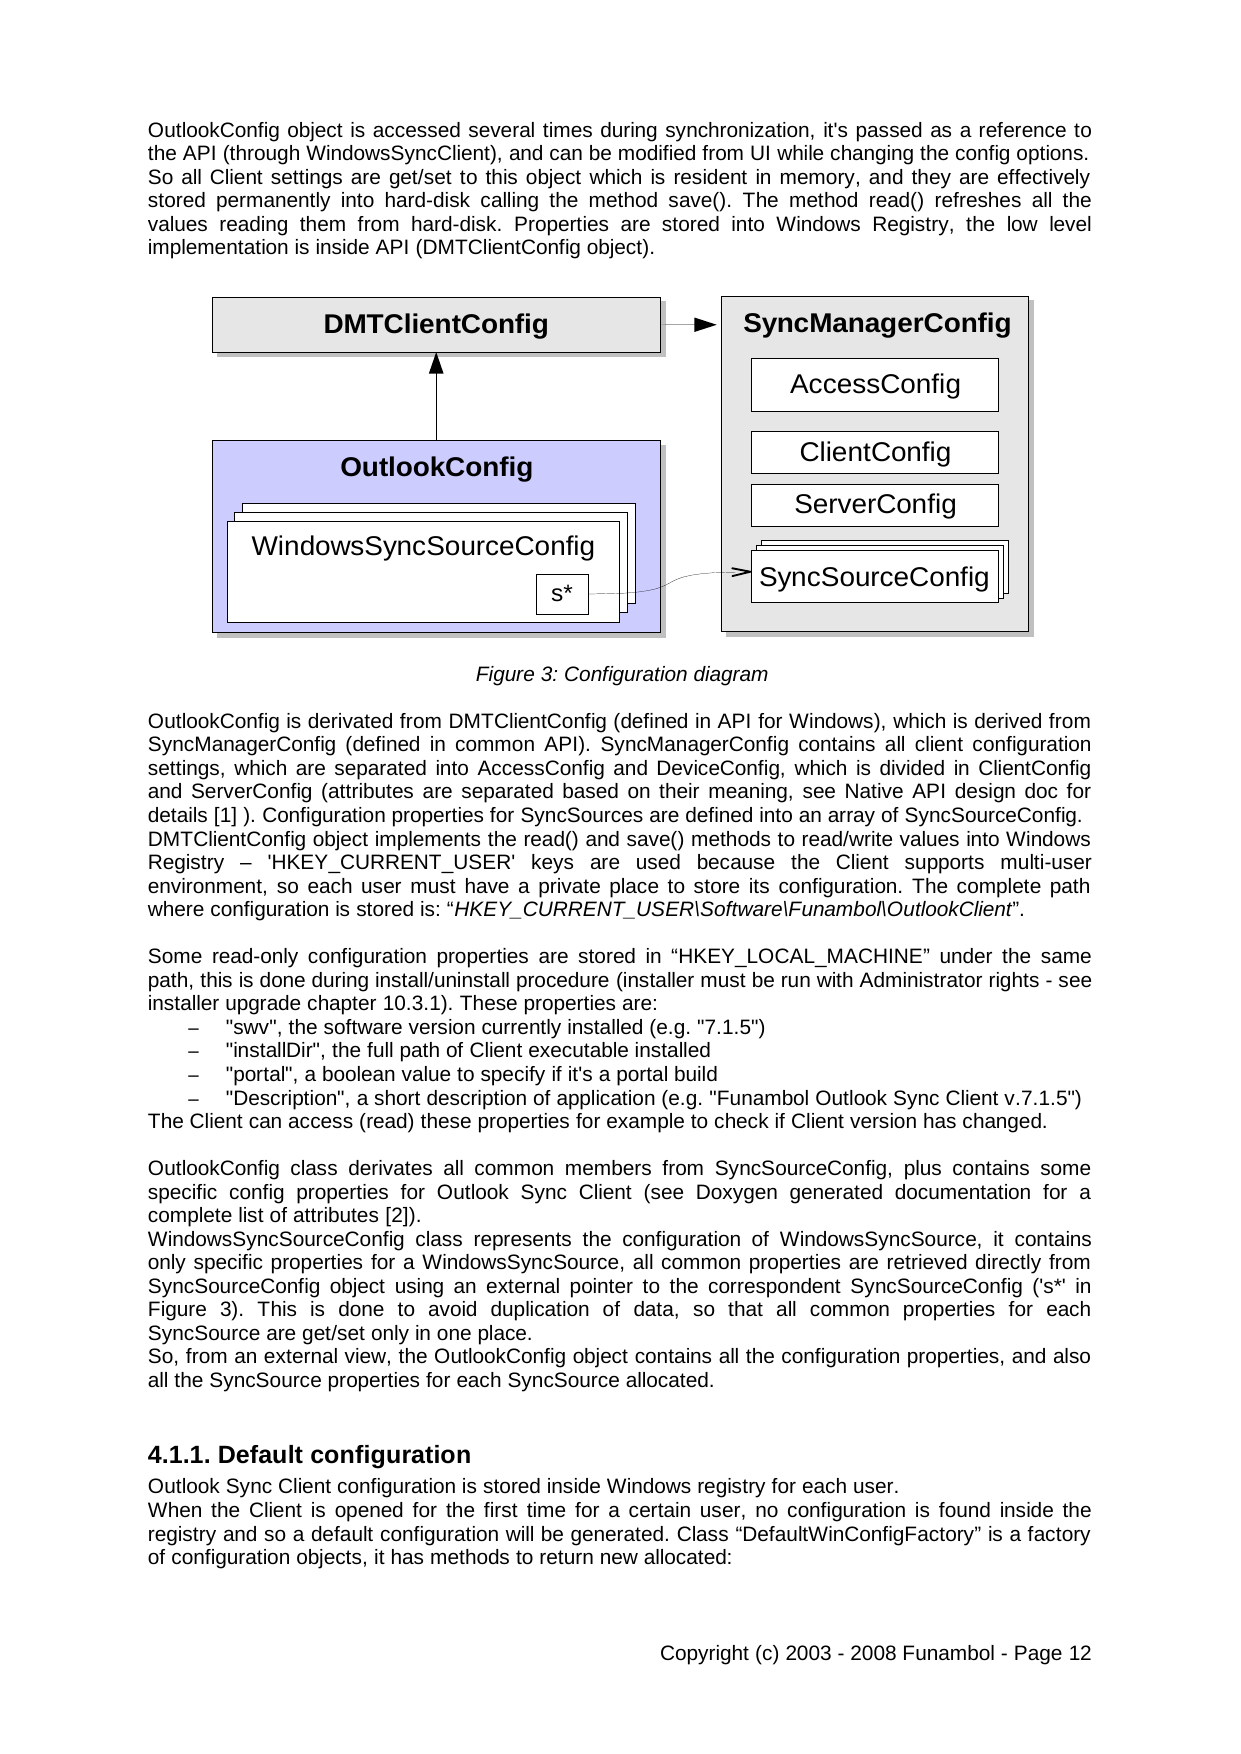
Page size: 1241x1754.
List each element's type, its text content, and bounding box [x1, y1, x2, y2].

text OutlookConfig object is accessed several times during synchronization, it's passed as a reference to the API (through WindowsSyncClient), and can be modified from UI while changing the config options. [148, 118, 1093, 165]
text So all Client settings are get/set to this object which is resident in memory, and they are effectively stored permanently into hard-disk calling the method save(). The method read() refreshes all the values reading them from hard-disk. Properties are stored into Windows Registry, the low level implementation is inside API (DMTClientConfig object). [148, 165, 1093, 259]
text WindowsSyncSourceConfig class represents the configuration of WindowsSyncSource, it contains only specific properties for a WindowsSyncSource, all common properties are retrieved directly from SyncSourceConfig object using an external pointer to the correspondent SyncSourceConfig ('s*' in Figure 3). This is done to avoid duplication of data, so that all common properties for each SyncSource are get/set only in one place. [148, 1227, 1093, 1345]
text The Client can access (read) these properties for example to check if Client version has changed. [148, 1109, 1093, 1133]
text Some read-only configuration properties are stored in “HKEY_LOCAL_MACHINE” under the same path, this is done during install/uninstall procedure (installer must be run with Administrator rights - see installer upgrade chapter 10.3.1). These properties are: [148, 945, 1093, 1015]
text Outlook Sync Client configuration is stored inside Windows registry for each user. [148, 1475, 1093, 1498]
text OutlookConfig class derivates all common members from SyncSourceConfig, plus contains some specific config properties for Outlook Sync Client (see Doxygen generated documentation for a complete list of attributes [2]). [148, 1157, 1093, 1227]
text When the Client is opened for the first time for a certain user, no configuration is found inside the registry and so a default configuration will be generated. Class “DefaultWinConfigFactory” is a factory of configuration objects, it has methods to return new allocated: [148, 1498, 1093, 1569]
text DMTClientConfig object implements the read() and save() methods to read/write values into Windows Registry – 'HKEY_CURRENT_USER' keys are used because the Client supports multi-user environment, so each user must have a private place to store its configuration. The complete path where configuration is stored is: “HKEY_CURRENT_USER\Software\Funambol\OutlookClient”. [148, 827, 1093, 921]
text So, from an external view, the OutlookConfig object contains all the configuration properties, and also all the SyncSource properties for each SyncSource allocated. [148, 1345, 1093, 1392]
text OutlookConfig is derivated from DMTClientConfig (defined in API for Windows), which is derived from SyncManagerConfig (defined in common API). SyncManagerConfig contains all client configuration settings, which are separated into AccessConfig and DeviceConfig, which is divided in ClientConfig and ServerConfig (attributes are separated based on their meaning, see Native API design doc for details [1] ). Configuration properties for SyncSources are defined into an array of SyncSourceConfig. [148, 283, 1093, 827]
list "swv", the software version currently installed (e.g. "7.1.5") [188, 1015, 1093, 1039]
list "portal", a boolean value to specify if it's a portal build [188, 1062, 1093, 1086]
subtitle Default configuration [148, 1441, 1093, 1469]
text Figure 3: Configuration diagram [202, 295, 1044, 686]
list "Description", a short description of application (e.g. "Funambol Outlook Sync Client v.7.1.5") [188, 1086, 1093, 1109]
list "installDir", the full path of Client executable installed [188, 1039, 1093, 1062]
